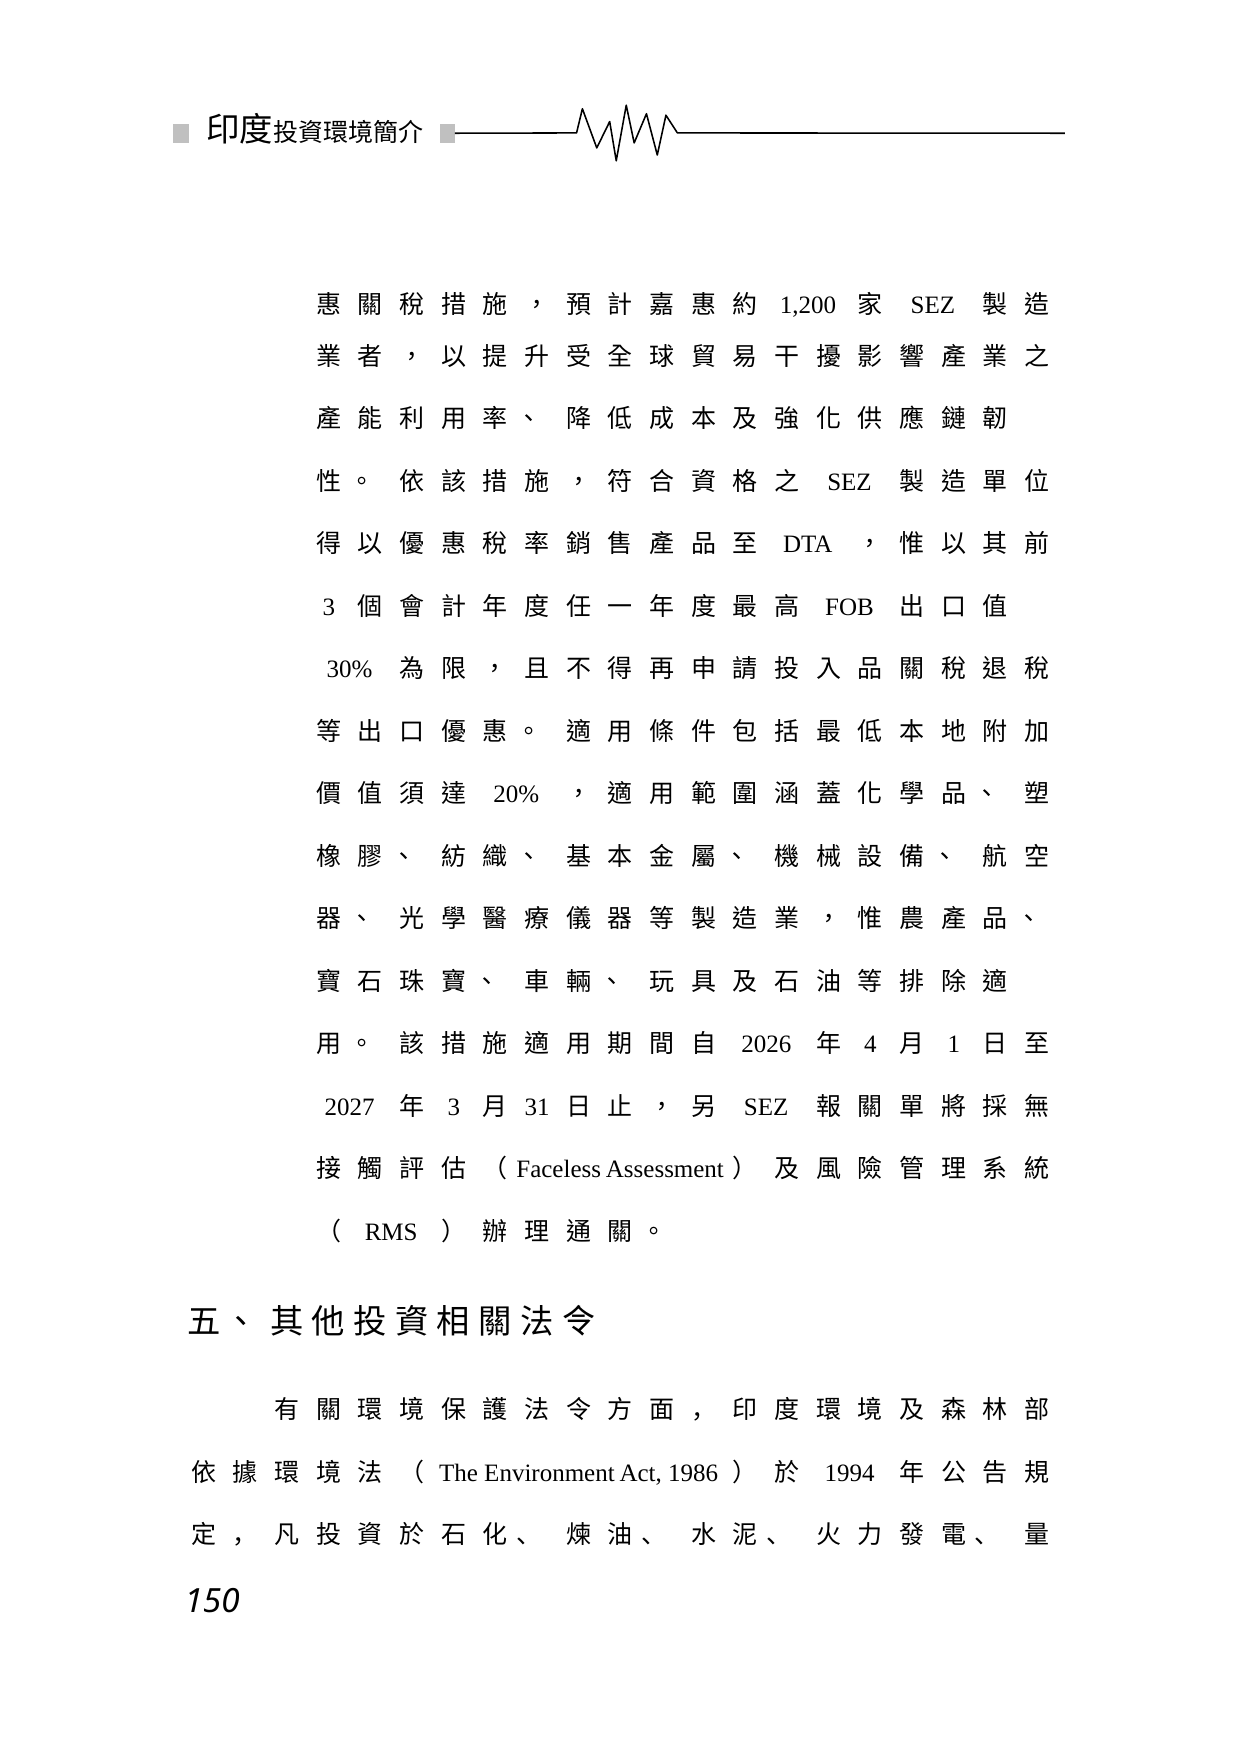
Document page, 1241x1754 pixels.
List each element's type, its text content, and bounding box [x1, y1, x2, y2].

text 有關環境保護法令方面，印度環境及森林部依據環境法（The Environment Act, 1986）於1994年公告規定，凡投資於石化、煉油、水泥、火力發電、量 [183, 1366, 1058, 1554]
text 五、其他投資相關法令 [183, 1277, 1058, 1339]
text 惠關稅措施，預計嘉惠約1,200家SEZ製造業者，以提升受全球貿易干擾影響產業之產能利用率、降低成本及強化供應鏈韌性。依該措施，符合資格之SEZ製造單位得以優惠稅率銷售產品至DTA，惟以其前3個會計年度任一年度最高FOB出口值30%為限，且不得再申請投入品關稅退稅等出口優惠。適用條件包括最低本地附加價值須達20%，適用範圍涵蓋化學品、塑橡膠、紡織、基本金屬、機械設備、航空器、光學醫療儀器等製造業，惟農產品、寶石珠寶、車輛、玩具及石油等排除適用。該措施適用期間自2026年4月1日至2027年3月31日止，另SEZ報關單將採無接觸評估（Faceless Assessment）及風險管理系統（RMS）辦理通關。 [207, 250, 1058, 1250]
